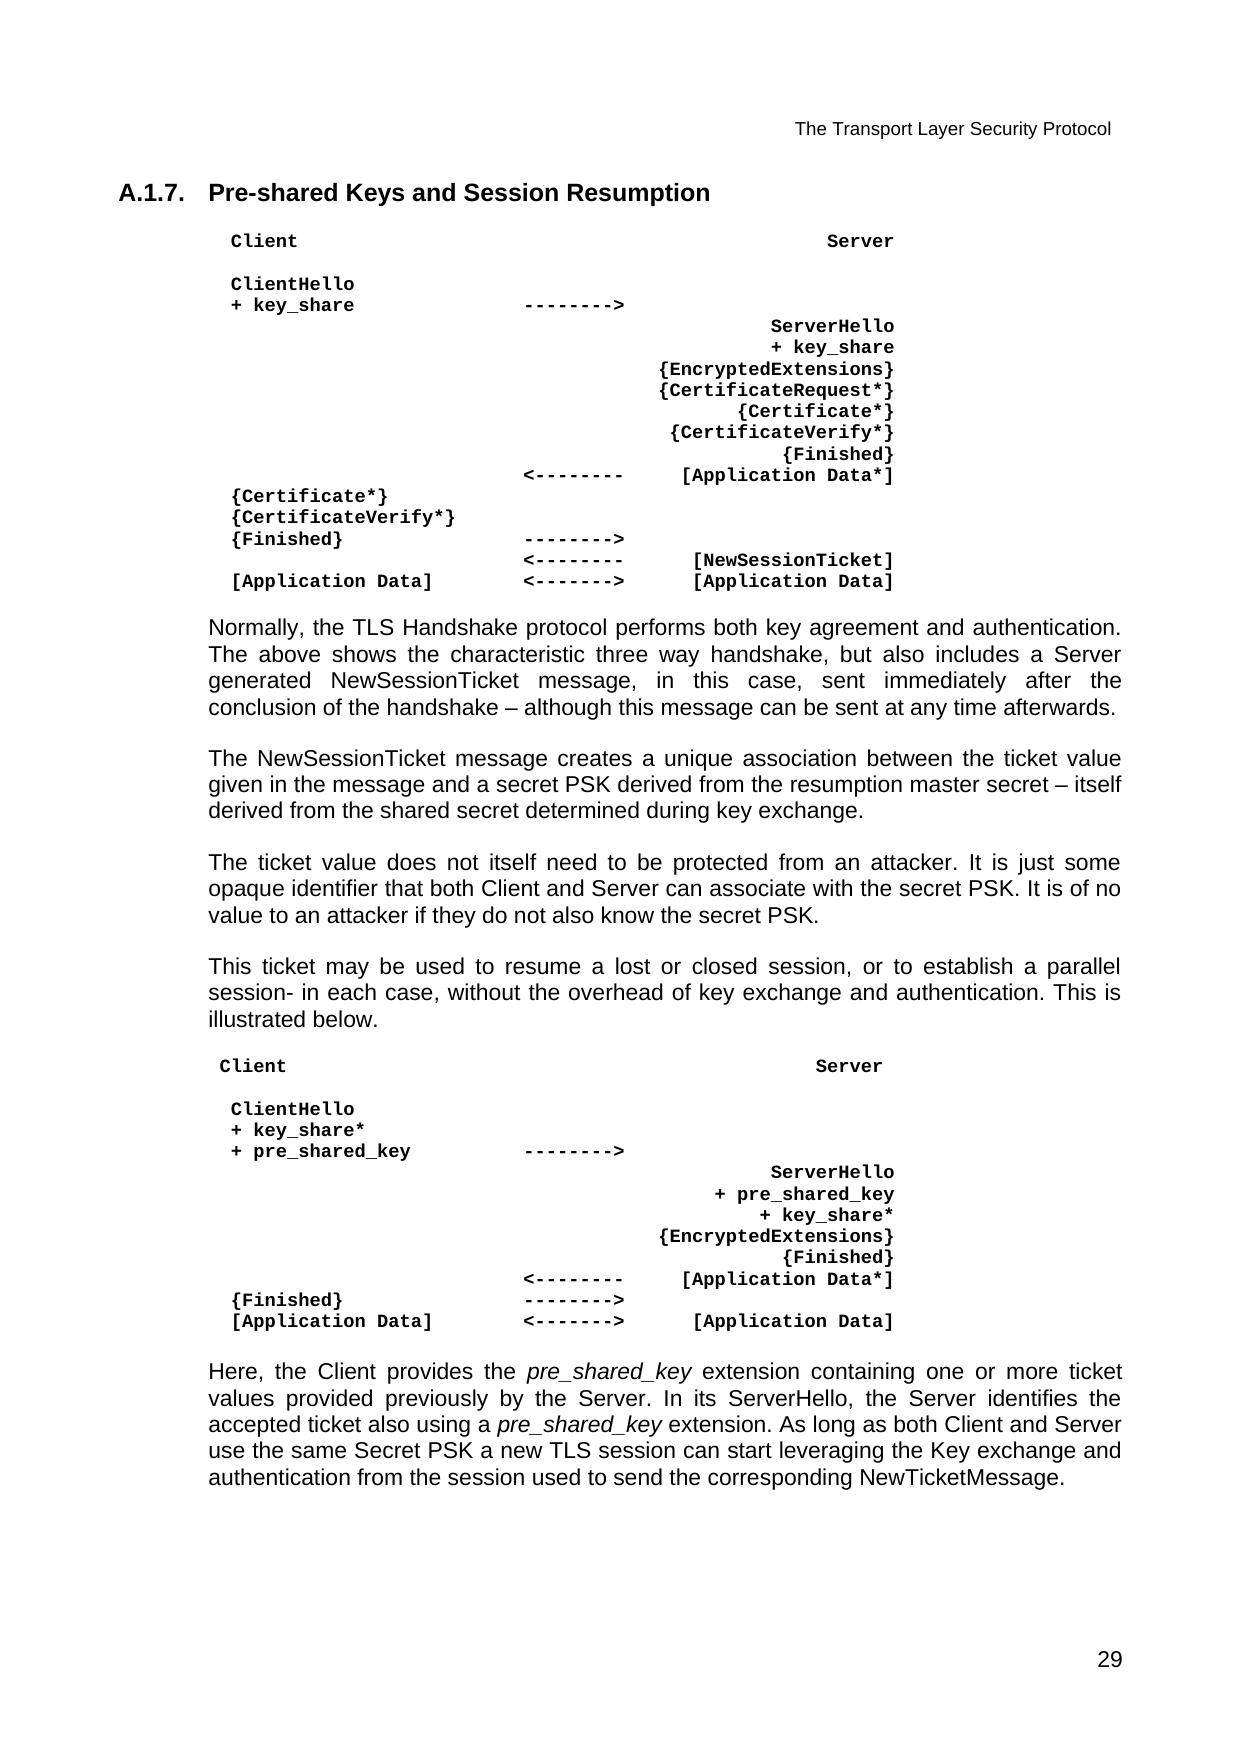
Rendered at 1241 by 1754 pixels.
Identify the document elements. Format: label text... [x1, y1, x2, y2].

text {EncryptedExtensions} [118, 359, 1122, 381]
text This ticket may be used to resume a lost or closed session, or to establish a parallel session- in each case, without the overhead of key exchange and authentication. This is illustrated below. [208, 953, 1122, 1032]
text {CertificateRequest*} [118, 381, 1122, 402]
text The NewSessionTicket message creates a unique association between the ticket value given in the message and a secret PSK derived from the resumption master secret – itself derived from the shared secret determined during key exchange. [208, 745, 1122, 824]
text {CertificateVerify*} [118, 508, 1122, 529]
text {Certificate*} [118, 487, 1122, 508]
text {Finished} --------> [118, 1291, 1122, 1312]
text {Finished} [118, 1248, 1122, 1269]
text ClientHello [118, 274, 1122, 296]
text Normally, the TLS Handshake protocol performs both key agreement and authentication. The above shows the characteristic three way handshake, but also includes a Server generated NewSessionTicket message, in this case, sent immediately after the conclusion of the handshake – although this message can be sent at any time afterwards. [208, 614, 1122, 720]
text + key_share --------> [118, 296, 1122, 317]
text {Finished} [118, 444, 1122, 466]
text {EncryptedExtensions} [118, 1227, 1122, 1248]
text ClientHello [118, 1099, 1122, 1121]
text {CertificateVerify*} [118, 423, 1122, 444]
text ServerHello [118, 317, 1122, 338]
text + key_share* [118, 1206, 1122, 1227]
text + key_share* [118, 1121, 1122, 1142]
text <-------- [Application Data*] [118, 1269, 1122, 1291]
text [Application Data] <-------> [Application Data] [118, 572, 1122, 593]
text + pre_shared_key [118, 1184, 1122, 1206]
text Client Server [118, 1057, 1122, 1078]
text + pre_shared_key --------> [118, 1142, 1122, 1163]
text {Finished} --------> [118, 529, 1122, 551]
text Here, the Client provides the pre_shared_key extension containing one or more ticket values provided previously by the Server. In its ServerHello, the Server identifies the accepted ticket also using a pre_shared_key extension. As long as both Client and Server use the same Secret PSK a new TLS session can start leveraging the Key exchange and authentication from the session used to send the corresponding NewTicketMessage. [208, 1358, 1122, 1490]
text ServerHello [118, 1163, 1122, 1184]
text [Application Data] <-------> [Application Data] [118, 1312, 1122, 1333]
text The ticket value does not itself need to be protected from an attacker. It is just some opaque identifier that both Client and Server can associate with the secret PSK. It is of no value to an attacker if they do not also know the secret PSK. [208, 849, 1122, 928]
text + key_share [118, 338, 1122, 359]
text <-------- [Application Data*] [118, 466, 1122, 487]
text <-------- [NewSessionTicket] [118, 551, 1122, 572]
text Client Server [118, 232, 1122, 253]
text {Certificate*} [118, 402, 1122, 423]
subtitle Pre-shared Keys and Session Resumption [118, 178, 1122, 207]
